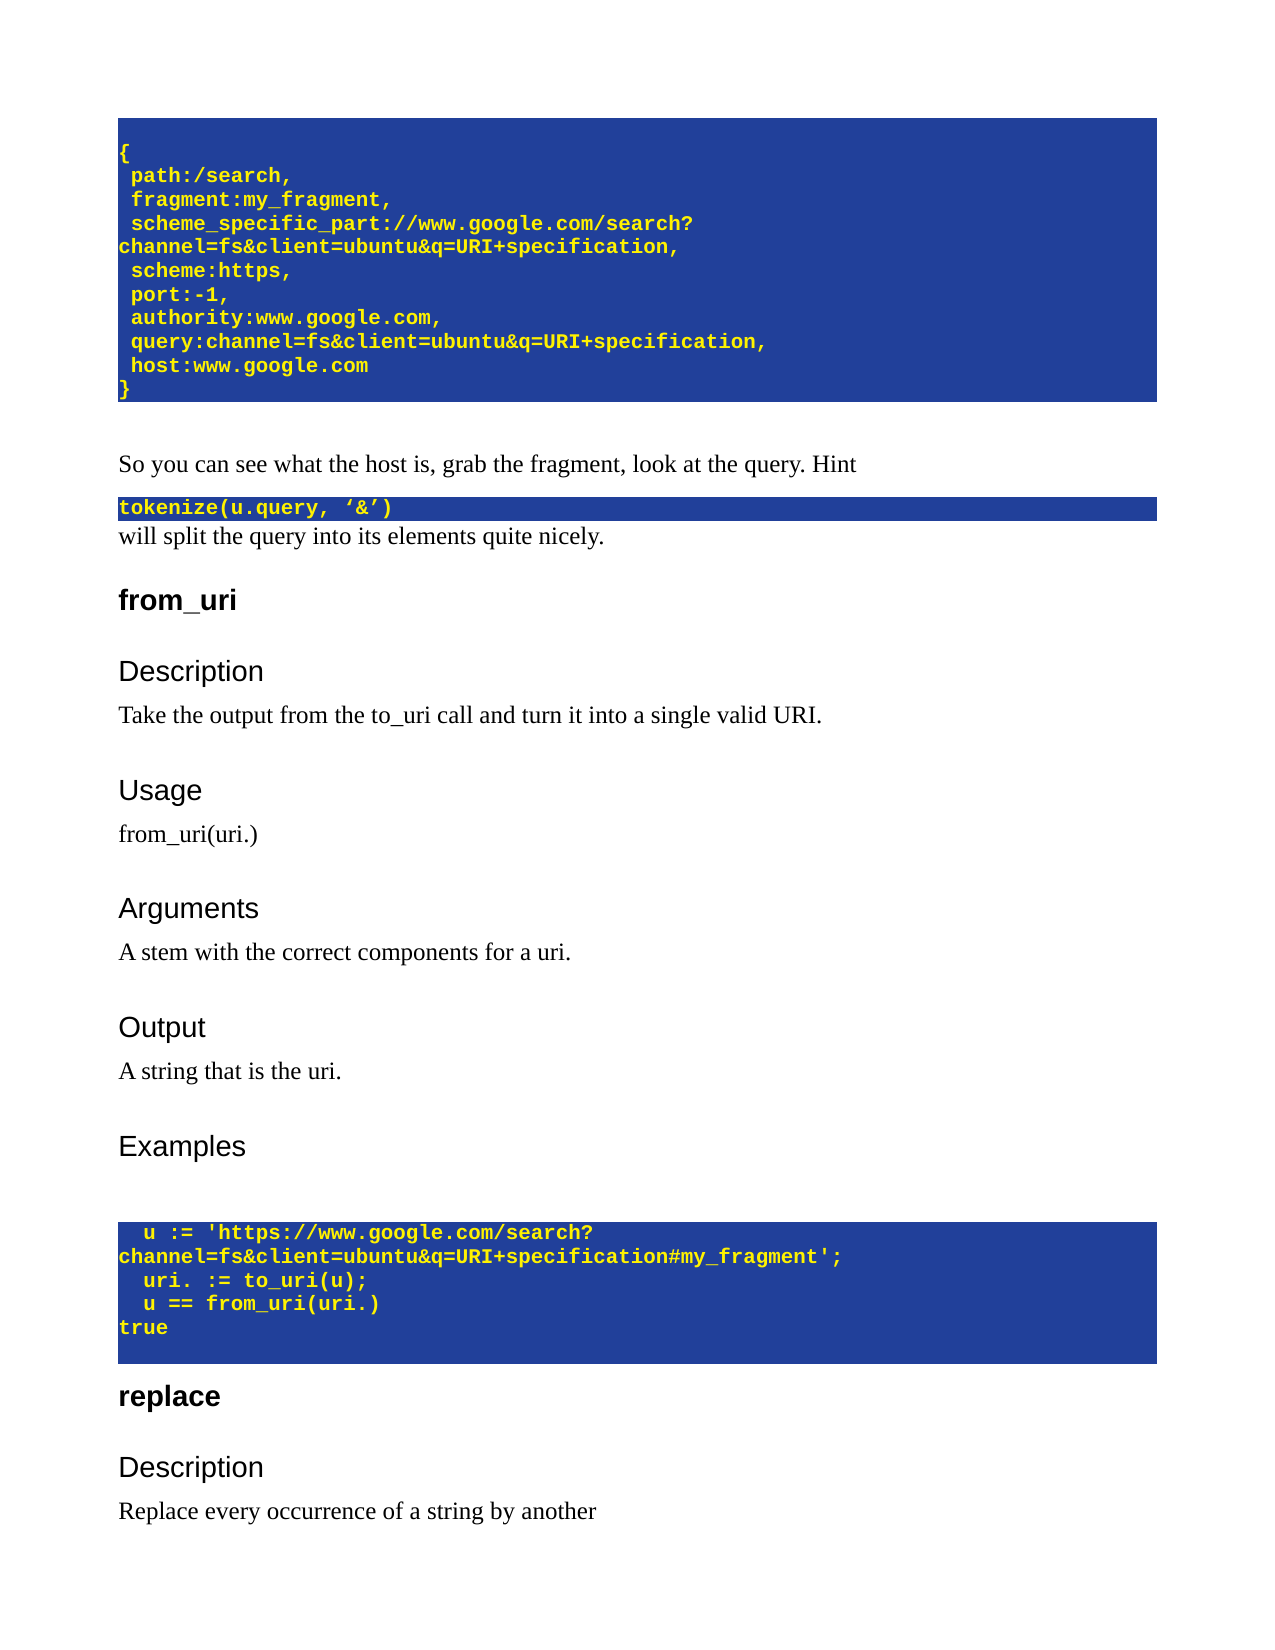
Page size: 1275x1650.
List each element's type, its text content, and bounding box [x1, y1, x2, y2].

subtitle Description [118, 654, 1157, 688]
text authority:www.google.com, [118, 307, 1157, 331]
text A stem with the correct components for a uri. [118, 937, 1157, 966]
text uri. := to_uri(u); [118, 1270, 1157, 1293]
text u := 'https://www.google.com/search?channel=fs&client=ubuntu&q=URI+specification#my_fragment'; [118, 1222, 1157, 1270]
text from_uri(uri.) [118, 819, 1157, 848]
subtitle Examples [118, 1129, 1157, 1162]
subtitle Usage [118, 773, 1157, 806]
text port:-1, [118, 284, 1157, 307]
text scheme:https, [118, 260, 1157, 284]
subtitle replace [118, 1379, 1157, 1413]
text Take the output from the to_uri call and turn it into a single valid URI. [118, 700, 1157, 729]
text scheme_specific_part://www.google.com/search?channel=fs&client=ubuntu&q=URI+specification, [118, 213, 1157, 260]
text So you can see what the host is, grab the fragment, look at the query. Hint [118, 449, 1157, 478]
text tokenize(u.query, ‘&’) [118, 497, 1157, 521]
text u == from_uri(uri.) [118, 1293, 1157, 1317]
text will split the query into its elements quite nicely. [118, 521, 1157, 549]
text Replace every occurrence of a string by another [118, 1496, 1157, 1525]
text true [118, 1317, 1157, 1341]
text A string that is the uri. [118, 1056, 1157, 1085]
subtitle from_uri [118, 583, 1157, 617]
text query:channel=fs&client=ubuntu&q=URI+specification, [118, 331, 1157, 354]
text } [118, 378, 1157, 402]
text fragment:my_fragment, [118, 189, 1157, 213]
text { [118, 142, 1157, 165]
subtitle Output [118, 1010, 1157, 1044]
subtitle Description [118, 1450, 1157, 1484]
subtitle Arguments [118, 891, 1157, 925]
text path:/search, [118, 165, 1157, 189]
text host:www.google.com [118, 354, 1157, 378]
